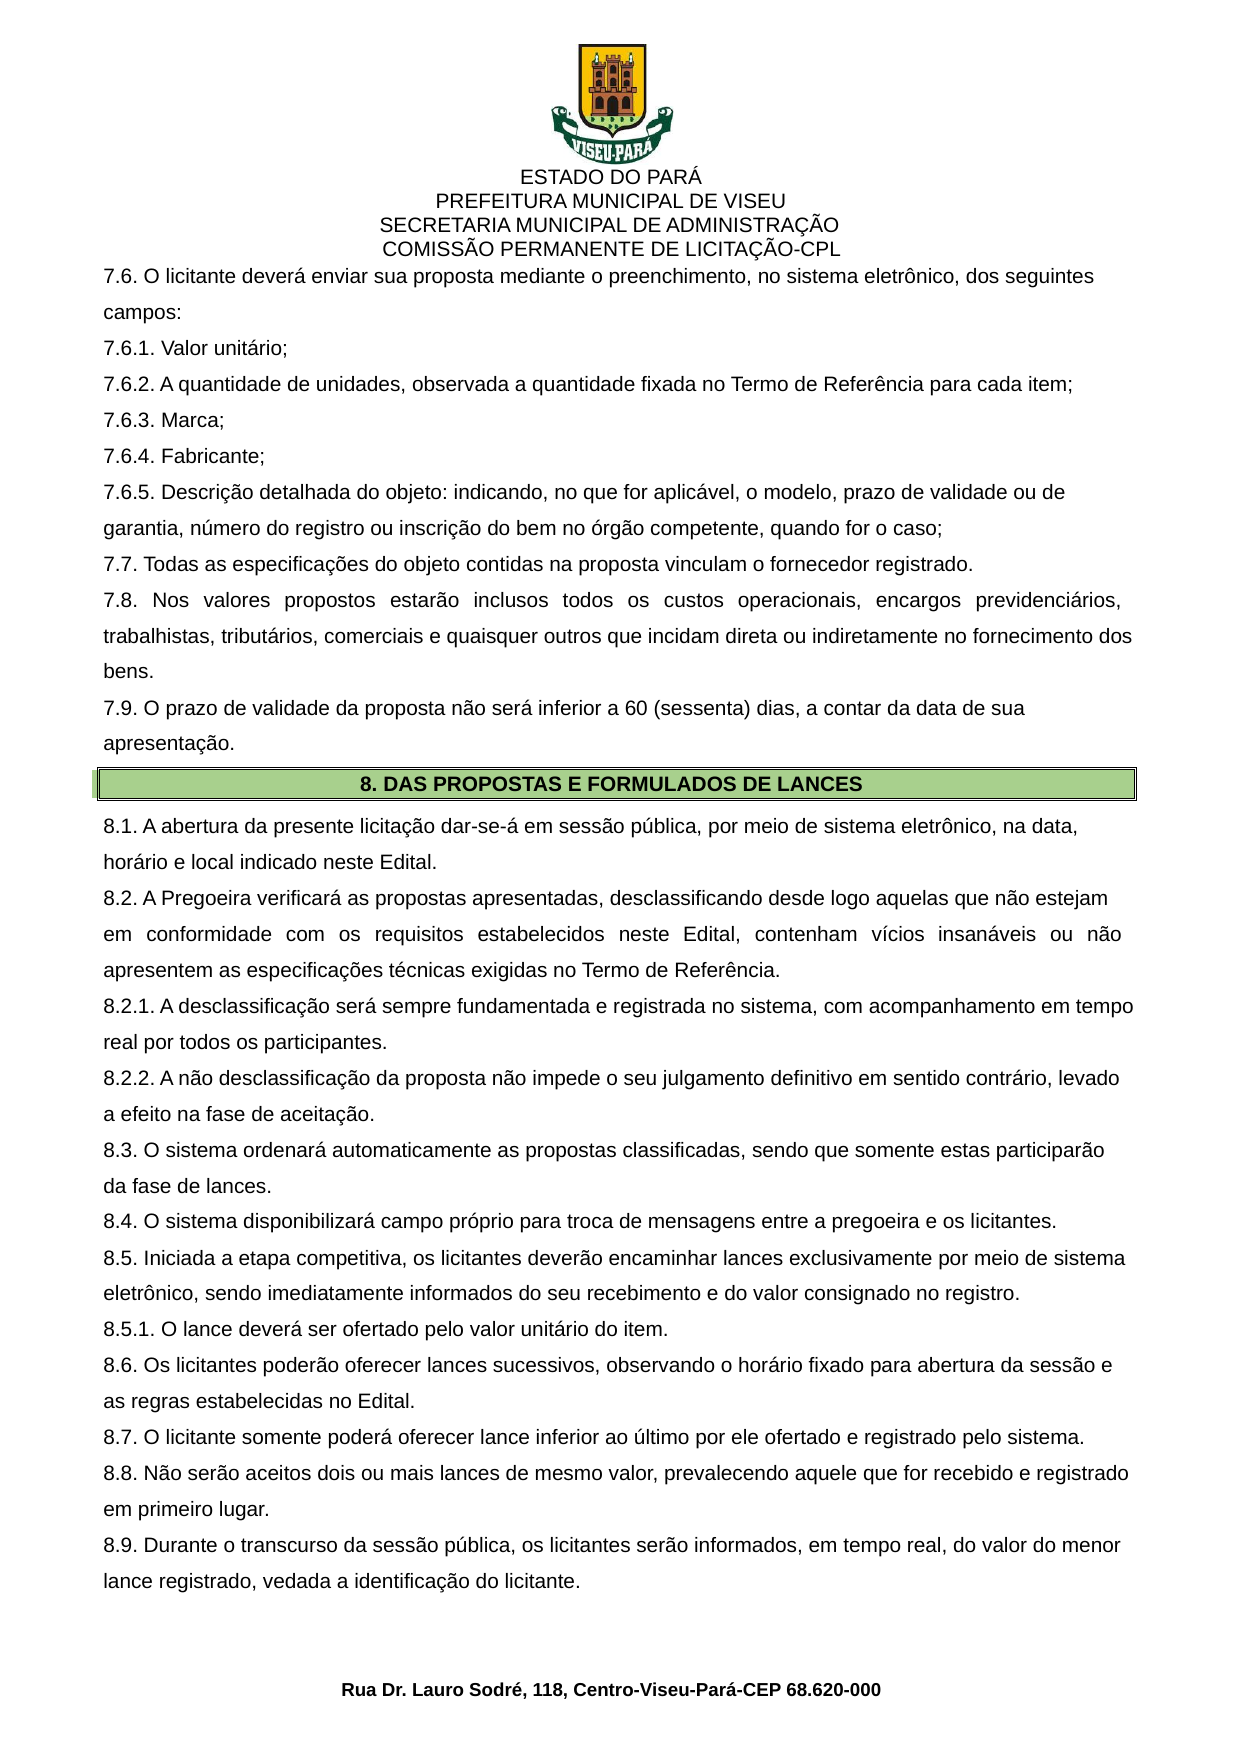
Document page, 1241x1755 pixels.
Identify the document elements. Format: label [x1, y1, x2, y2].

picture [551, 44, 674, 165]
